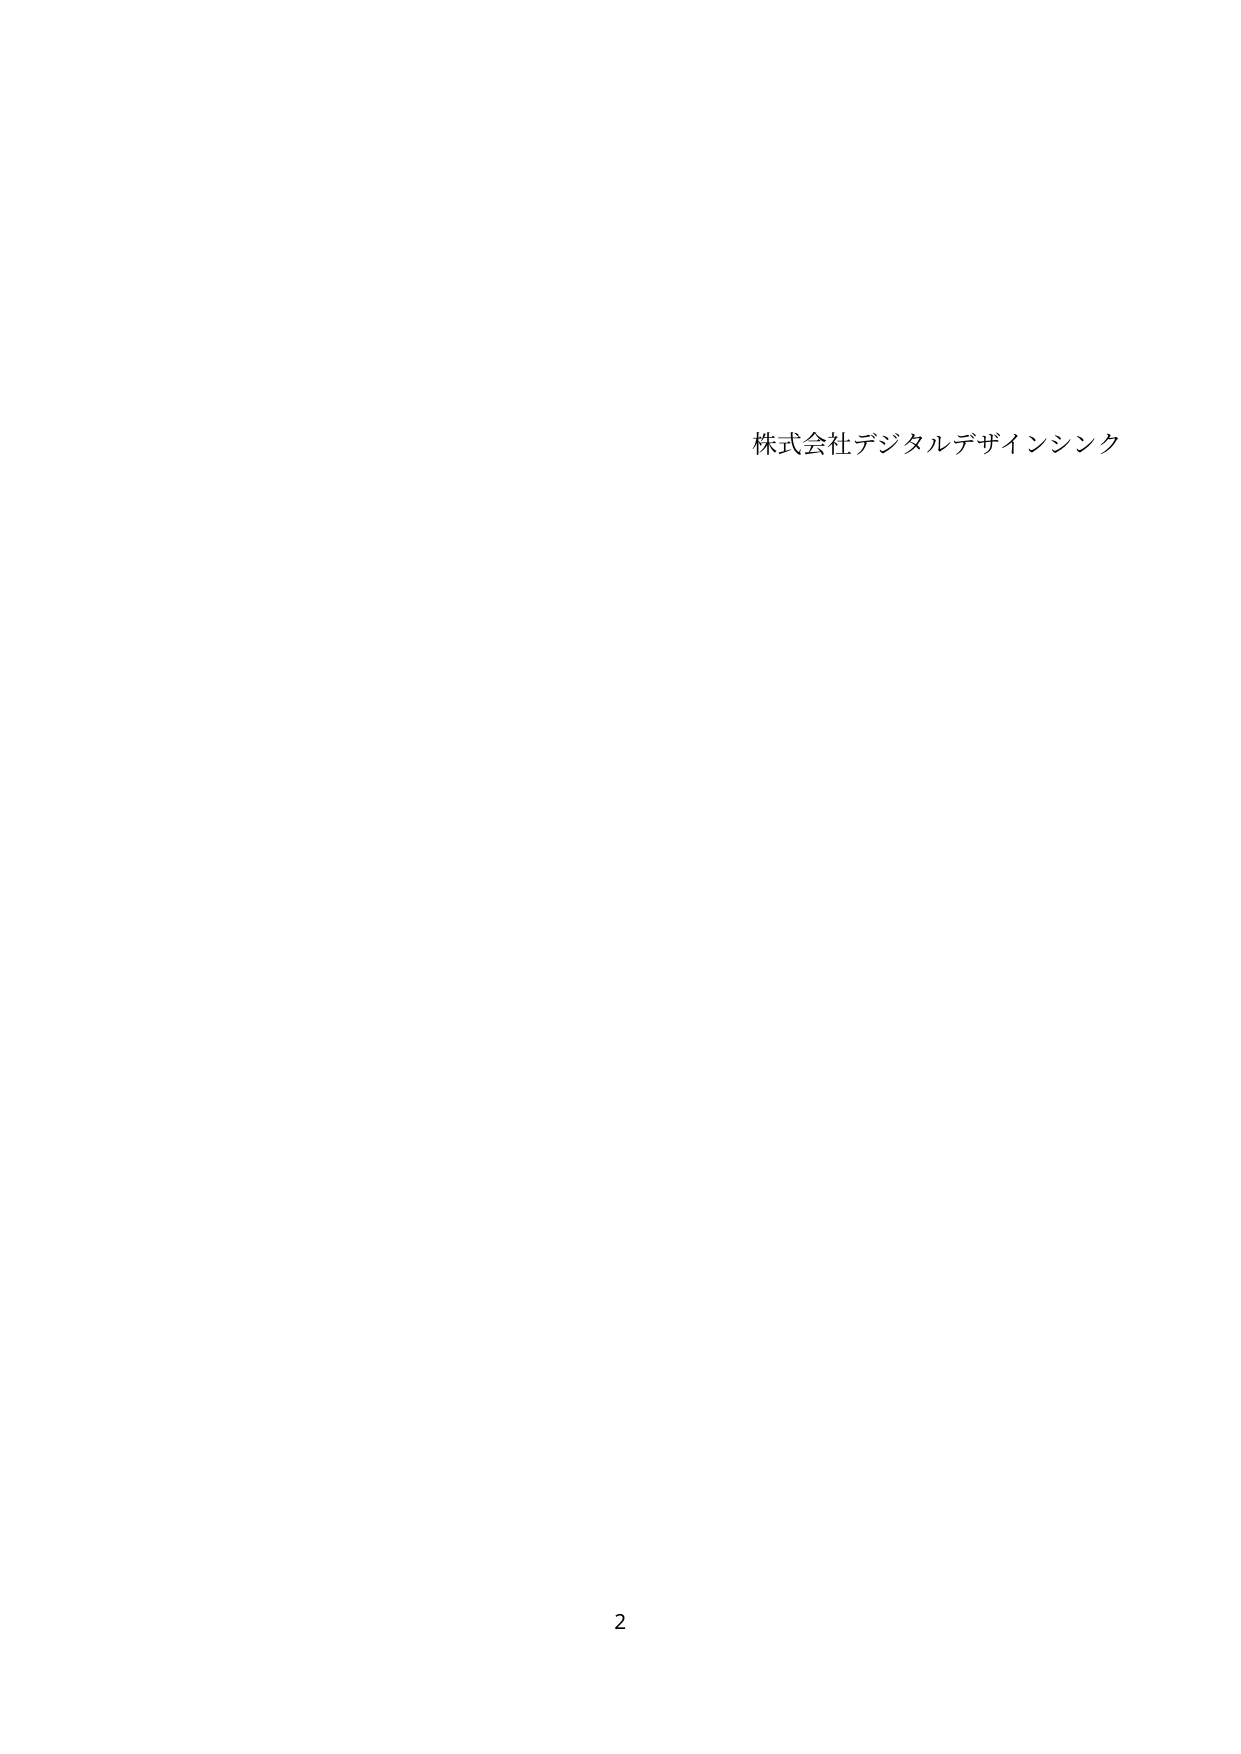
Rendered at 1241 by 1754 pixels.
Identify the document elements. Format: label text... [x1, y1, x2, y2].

text 株式会社デジタルデザインシンク [118, 425, 1122, 461]
